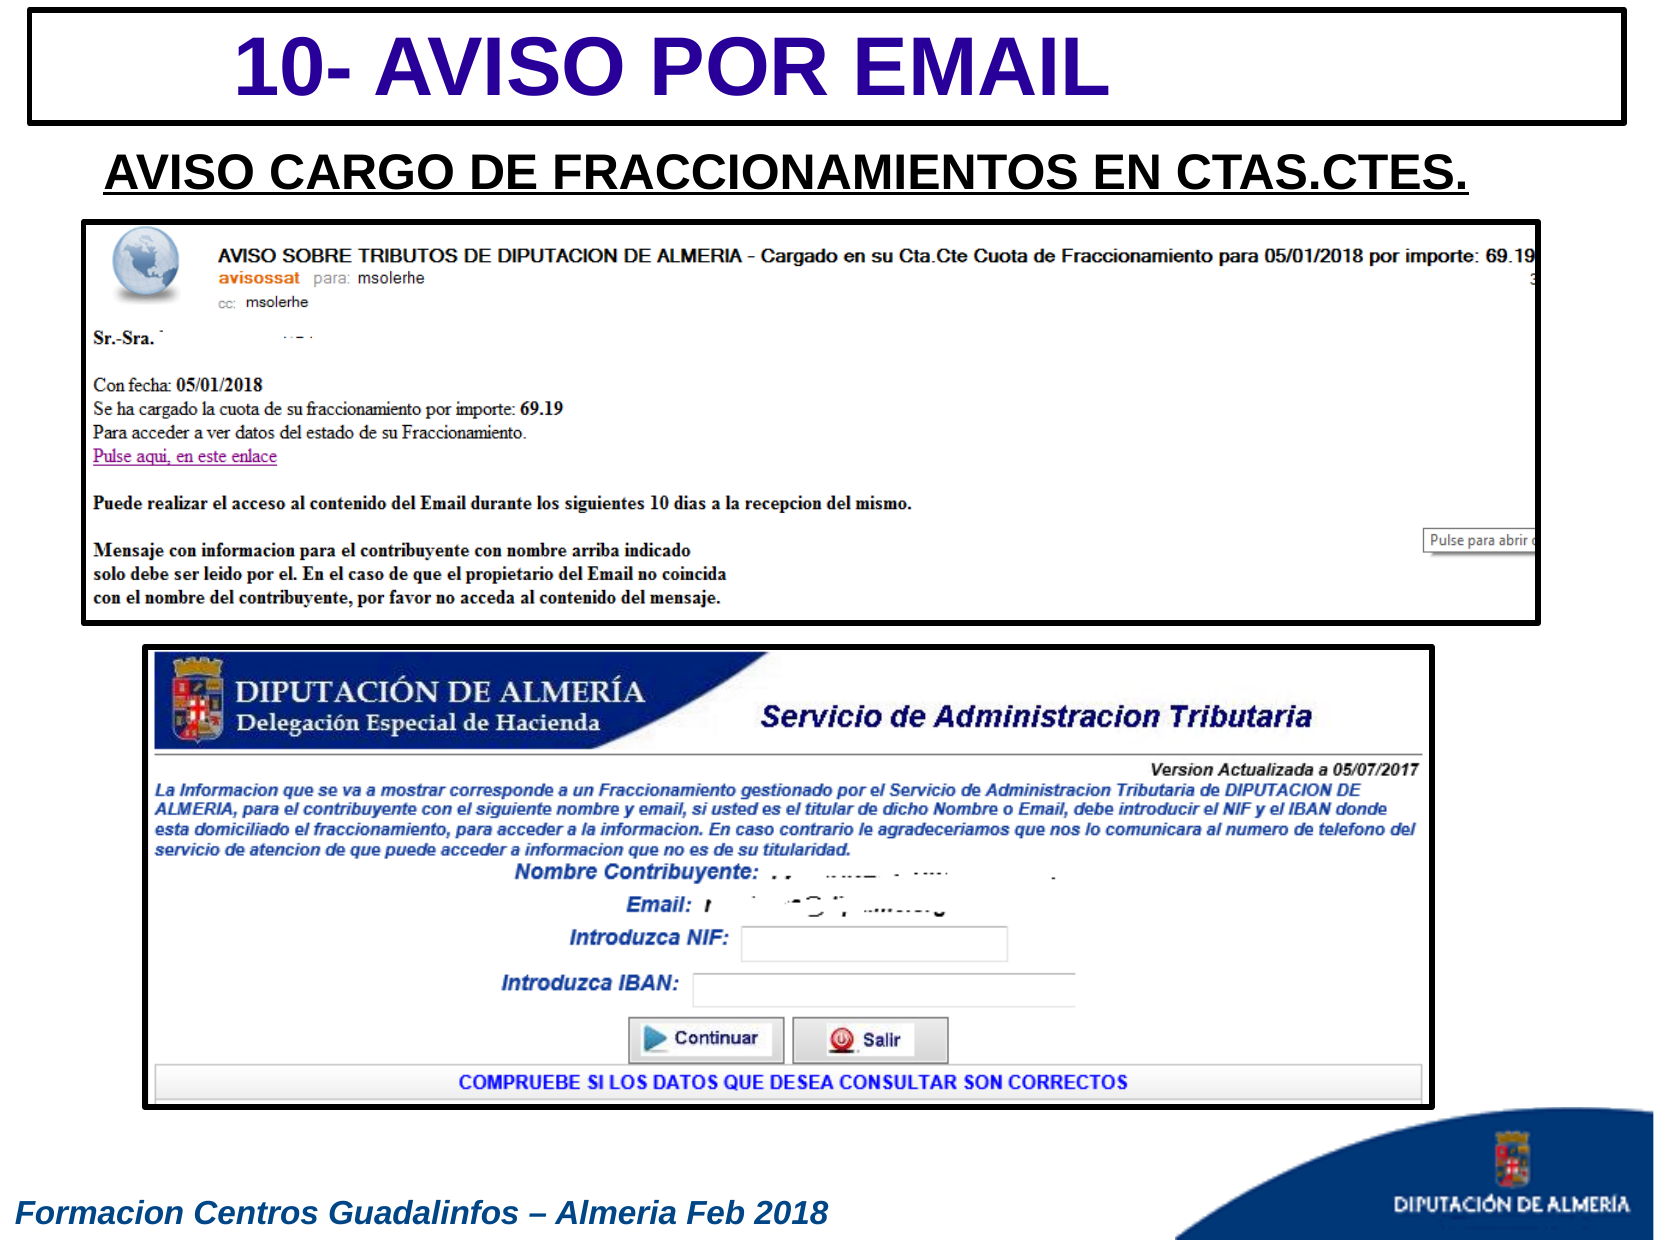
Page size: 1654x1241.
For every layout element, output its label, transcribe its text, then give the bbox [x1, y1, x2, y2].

picture [86, 224, 1536, 621]
picture [147, 649, 1429, 1105]
picture [1175, 1107, 1654, 1241]
text_box Formacion Centros Guadalinfos – Almeria Feb 2018 [0, 1187, 845, 1240]
text_box AVISO CARGO DE FRACCIONAMIENTOS EN CTAS.CTES. [88, 136, 1625, 209]
text_box 10- AVISO POR EMAIL [29, 9, 1625, 124]
